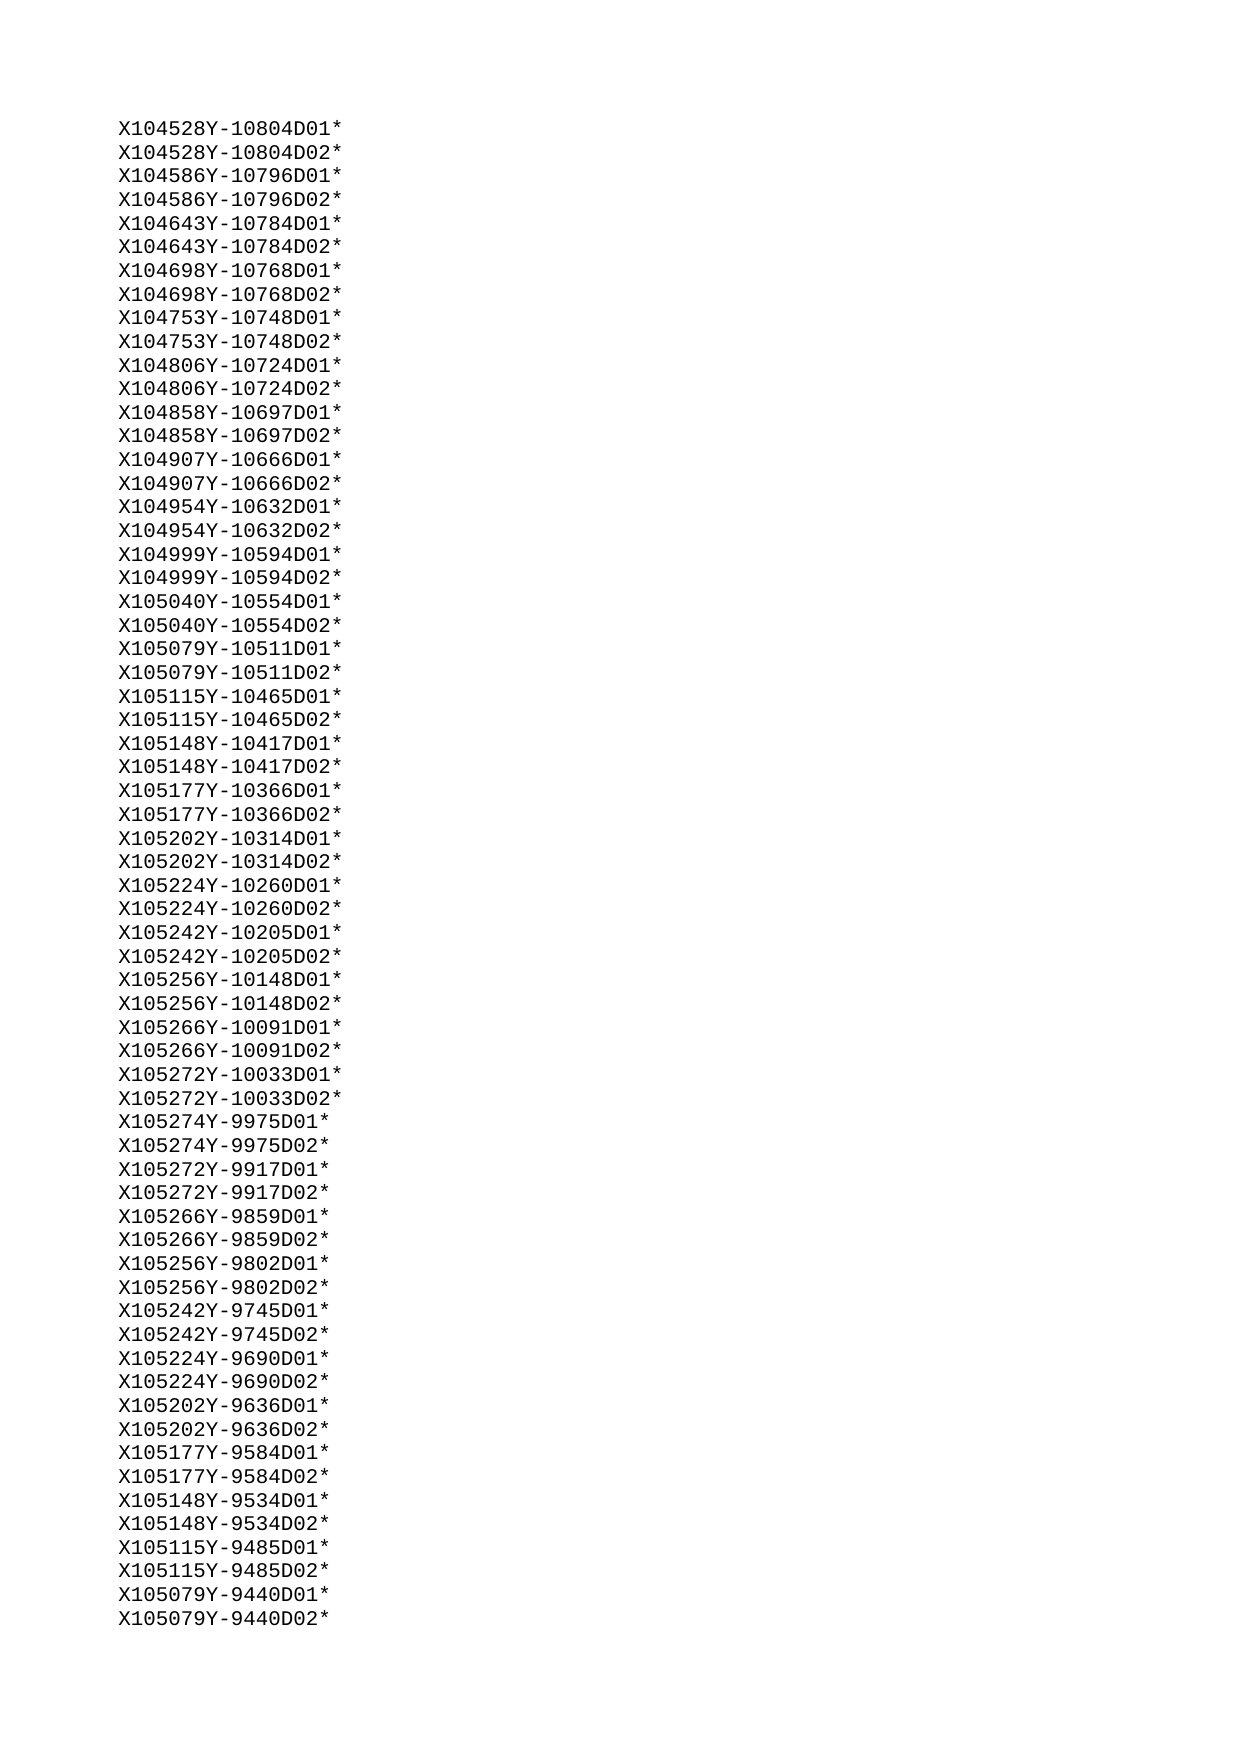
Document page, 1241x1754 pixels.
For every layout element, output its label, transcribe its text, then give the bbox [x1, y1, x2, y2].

text X104528Y-10804D02* [118, 142, 1122, 165]
text X105224Y-9690D02* [118, 1371, 1122, 1395]
text X104806Y-10724D02* [118, 378, 1122, 402]
text X105242Y-10205D01* [118, 922, 1122, 946]
text X105224Y-10260D01* [118, 875, 1122, 898]
text X105272Y-9917D01* [118, 1158, 1122, 1182]
text X105266Y-10091D01* [118, 1017, 1122, 1040]
text X105115Y-10465D01* [118, 686, 1122, 709]
text X104858Y-10697D02* [118, 426, 1122, 449]
text X105272Y-9917D02* [118, 1182, 1122, 1206]
text X104954Y-10632D02* [118, 520, 1122, 544]
text X105266Y-9859D01* [118, 1206, 1122, 1229]
text X104643Y-10784D02* [118, 236, 1122, 260]
text X104698Y-10768D01* [118, 260, 1122, 284]
text X105242Y-10205D02* [118, 946, 1122, 969]
text X105148Y-9534D01* [118, 1489, 1122, 1513]
text X105115Y-10465D02* [118, 709, 1122, 733]
text X105272Y-10033D02* [118, 1088, 1122, 1111]
text X105148Y-9534D02* [118, 1513, 1122, 1537]
text X105266Y-9859D02* [118, 1229, 1122, 1253]
text X105040Y-10554D01* [118, 591, 1122, 615]
text X105272Y-10033D01* [118, 1064, 1122, 1088]
text X104907Y-10666D02* [118, 473, 1122, 496]
text X105040Y-10554D02* [118, 615, 1122, 638]
text X105266Y-10091D02* [118, 1040, 1122, 1064]
text X104806Y-10724D01* [118, 354, 1122, 378]
text X105177Y-9584D01* [118, 1442, 1122, 1466]
text X104954Y-10632D01* [118, 496, 1122, 520]
text X105177Y-10366D02* [118, 804, 1122, 827]
text X105224Y-9690D01* [118, 1348, 1122, 1371]
text X105148Y-10417D01* [118, 733, 1122, 757]
text X105177Y-10366D01* [118, 780, 1122, 804]
text X104753Y-10748D01* [118, 307, 1122, 331]
text X105079Y-9440D01* [118, 1584, 1122, 1608]
text X105242Y-9745D02* [118, 1324, 1122, 1348]
text X105115Y-9485D01* [118, 1537, 1122, 1561]
text X104999Y-10594D02* [118, 567, 1122, 591]
text X105202Y-10314D01* [118, 827, 1122, 851]
text X105274Y-9975D02* [118, 1135, 1122, 1158]
text X105202Y-10314D02* [118, 851, 1122, 875]
text X104586Y-10796D01* [118, 165, 1122, 189]
text X104528Y-10804D01* [118, 118, 1122, 142]
text X105256Y-10148D01* [118, 969, 1122, 993]
text X105224Y-10260D02* [118, 898, 1122, 922]
text X105274Y-9975D01* [118, 1111, 1122, 1135]
text X105079Y-9440D02* [118, 1608, 1122, 1631]
text X105079Y-10511D02* [118, 662, 1122, 686]
text X104586Y-10796D02* [118, 189, 1122, 213]
text X104858Y-10697D01* [118, 402, 1122, 426]
text X105202Y-9636D01* [118, 1395, 1122, 1419]
text X105256Y-9802D01* [118, 1253, 1122, 1277]
text X105202Y-9636D02* [118, 1419, 1122, 1442]
text X105115Y-9485D02* [118, 1561, 1122, 1584]
text X104643Y-10784D01* [118, 213, 1122, 236]
text X104999Y-10594D01* [118, 544, 1122, 567]
text X105079Y-10511D01* [118, 638, 1122, 662]
text X105177Y-9584D02* [118, 1466, 1122, 1489]
text X104698Y-10768D02* [118, 284, 1122, 307]
text X105242Y-9745D01* [118, 1300, 1122, 1324]
text X105256Y-9802D02* [118, 1277, 1122, 1300]
text X105148Y-10417D02* [118, 757, 1122, 780]
text X104753Y-10748D02* [118, 331, 1122, 354]
text X104907Y-10666D01* [118, 449, 1122, 473]
text X105256Y-10148D02* [118, 993, 1122, 1017]
